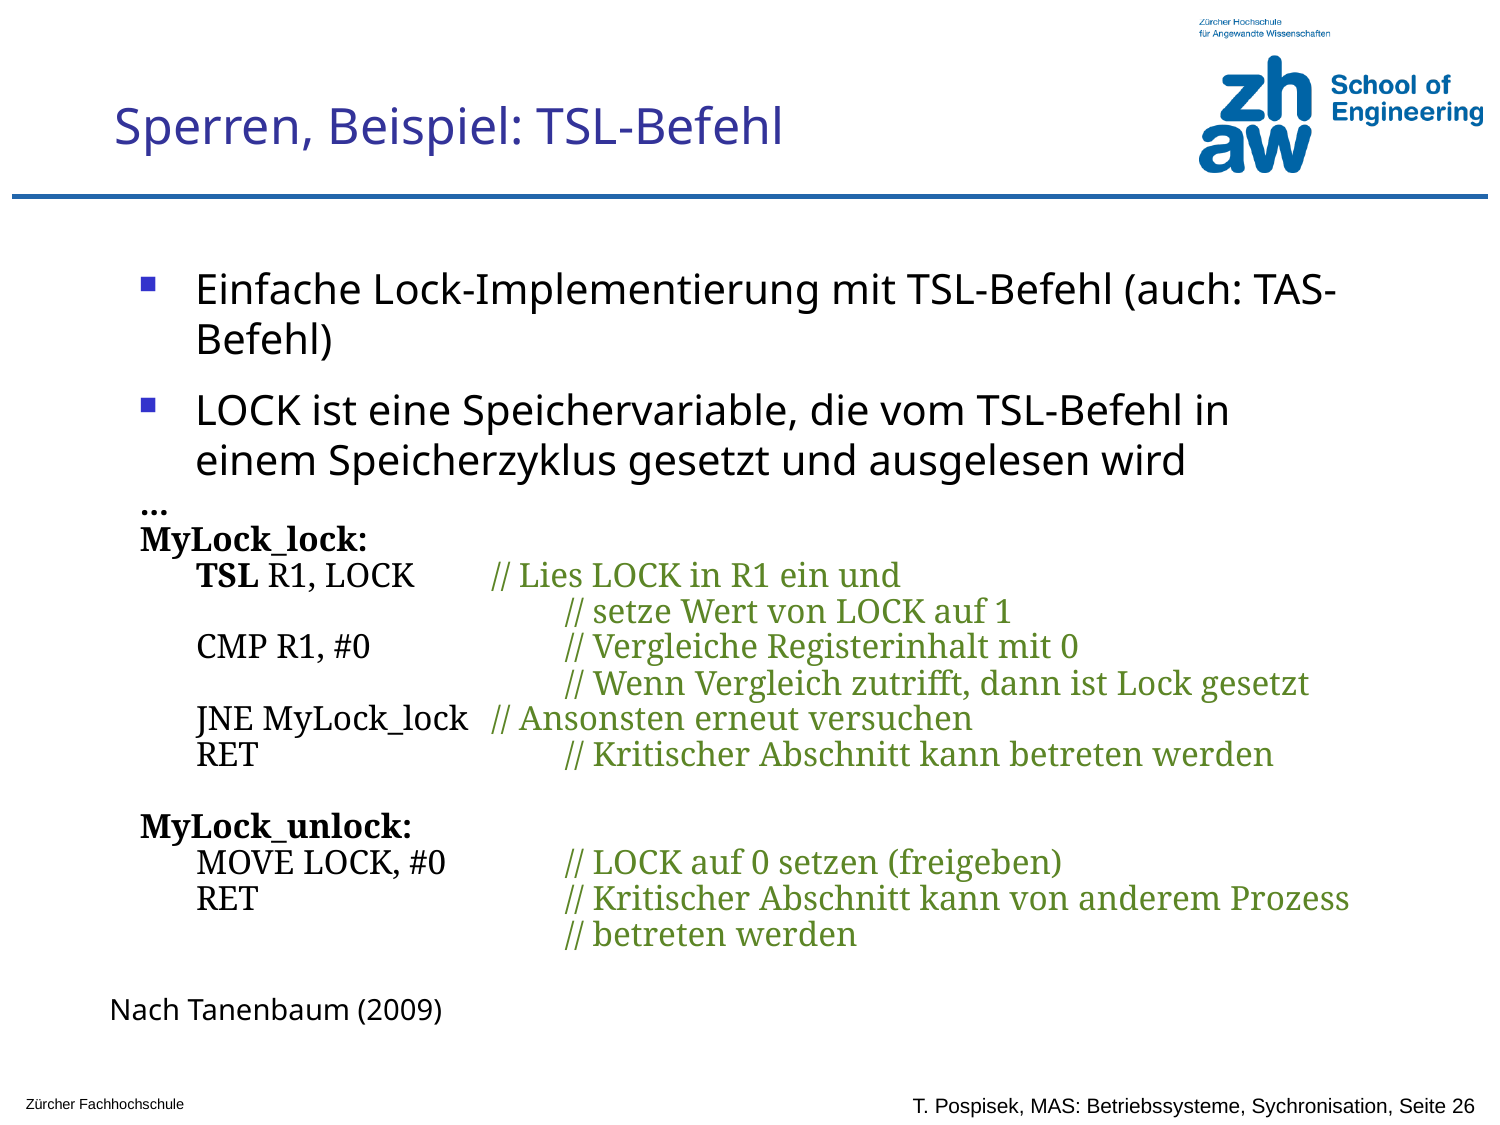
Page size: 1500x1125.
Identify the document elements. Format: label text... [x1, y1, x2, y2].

list ... MyLock_lock: TSL R1, LOCK // Lies LOCK in R1 ein und // setze Wert von LOCK auf 1 CMP R1, #0 // Vergleiche Registerinhalt mit 0 // Wenn Vergleich zutrifft, dann ist Lock gesetzt JNE MyLock_lock // Ansonsten erneut versuchen RET // Kritischer Abschnitt kann betreten werden MyLock_unlock: MOVE LOCK, #0 // LOCK auf 0 setzen (freigeben) RET // Kritischer Abschnitt kann von anderem Prozess // betreten werden [124, 479, 1500, 997]
picture [1199, 19, 1483, 173]
text_box Einfache Lock-Implementierung mit TSL-Befehl (auch: TAS-Befehl) LOCK ist eine Speichervariable, die vom TSL-Befehl in einem Speicherzyklus gesetzt und ausgelesen wird [123, 255, 1375, 343]
title Sperren, Beispiel: TSL-Befehl [99, 50, 1379, 163]
text_box Nach Tanenbaum (2009) [94, 984, 458, 1035]
